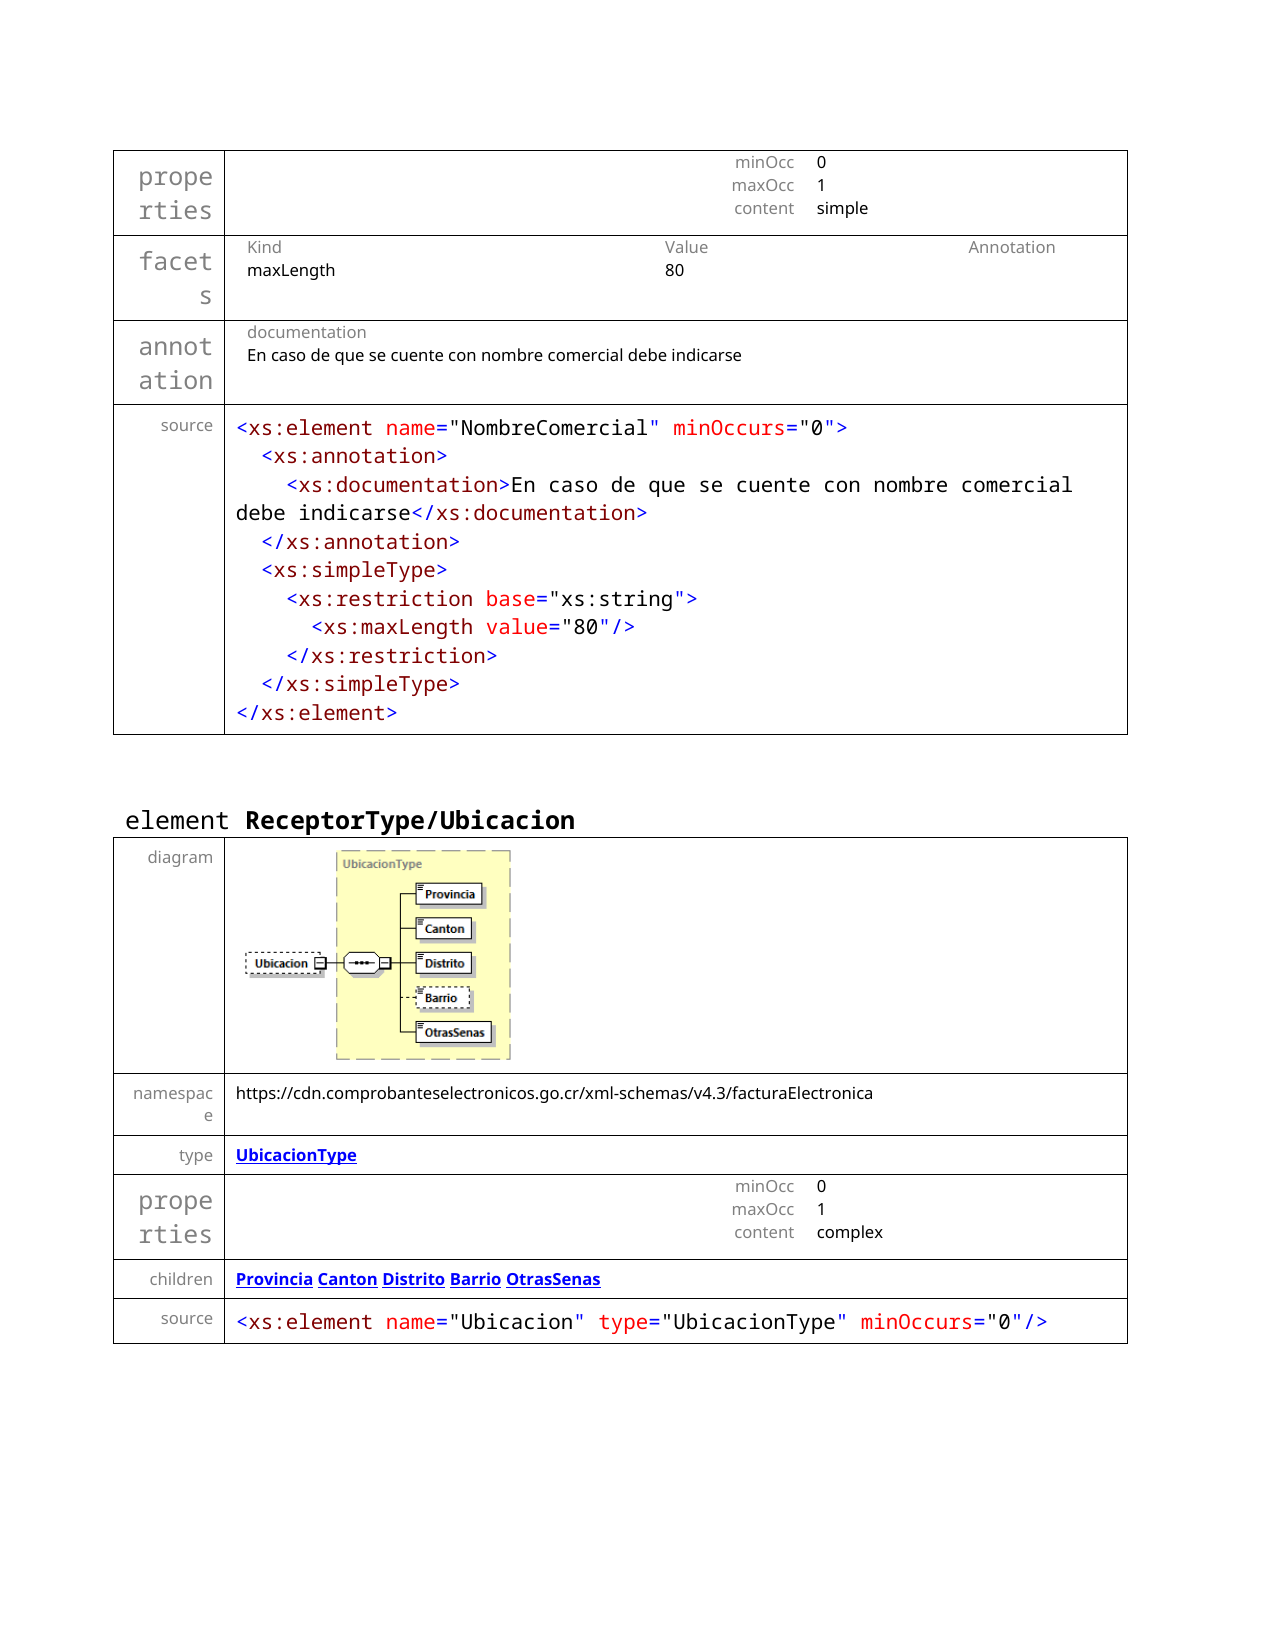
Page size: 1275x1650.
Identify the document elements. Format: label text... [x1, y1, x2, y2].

table_cell UbicacionType [225, 1136, 1127, 1174]
table_cell [225, 236, 1127, 319]
table_header [225, 838, 1127, 1072]
table_cell properties [114, 151, 224, 235]
table_cell [225, 1175, 1127, 1259]
table_header 0 [805, 151, 1127, 174]
table_cell https://cdn.comprobanteselectronicos.go.cr/xml-schemas/v4.3/facturaElectronica [225, 1074, 1127, 1134]
text element ReceptorType/Ubicacion [125, 803, 1150, 837]
table_header Annotation [957, 236, 1127, 258]
table_cell [225, 151, 1127, 235]
table_cell source [114, 405, 224, 734]
table_header Kind [236, 236, 654, 258]
table_cell maxLength [236, 259, 654, 281]
table_cell facets [114, 236, 224, 319]
table_cell maxOcc [236, 174, 805, 196]
table_cell complex [805, 1220, 1127, 1243]
table_header diagram [114, 838, 224, 1072]
table_cell simple [805, 196, 1127, 219]
table_cell [957, 259, 1127, 281]
table_cell Provincia Canton Distrito Barrio OtrasSenas [225, 1260, 1127, 1298]
table_cell 80 [654, 259, 957, 281]
table_cell <xs:element name="Ubicacion" type="UbicacionType" minOccurs="0"/> [225, 1299, 1127, 1343]
table_header minOcc [236, 1175, 805, 1198]
table_cell children [114, 1260, 224, 1298]
table_cell <xs:element name="NombreComercial" minOccurs="0"> <xs:annotation> <xs:documentation>En caso de que se cuente con nombre comercial debe indicarse</xs:documentation> </xs:annotation> <xs:simpleType> <xs:restriction base="xs:string"> <xs:maxLength value="80"/> </xs:restriction> </xs:simpleType> </xs:element> [225, 405, 1127, 734]
table_cell maxOcc [236, 1198, 805, 1220]
table_cell En caso de que se cuente con nombre comercial debe indicarse [236, 343, 1127, 366]
table_cell properties [114, 1175, 224, 1259]
table_header Value [654, 236, 957, 258]
picture [235, 846, 521, 1065]
table_cell 1 [805, 1198, 1127, 1220]
table_header 0 [805, 1175, 1127, 1198]
table_cell content [236, 196, 805, 219]
table_cell type [114, 1136, 224, 1174]
table_cell annotation [114, 321, 224, 404]
table_cell source [114, 1299, 224, 1343]
table_cell 1 [805, 174, 1127, 196]
table_cell content [236, 1220, 805, 1243]
table_cell namespace [114, 1074, 224, 1134]
table_cell [225, 321, 1127, 404]
table_header minOcc [236, 151, 805, 174]
table_header documentation [236, 321, 1127, 343]
